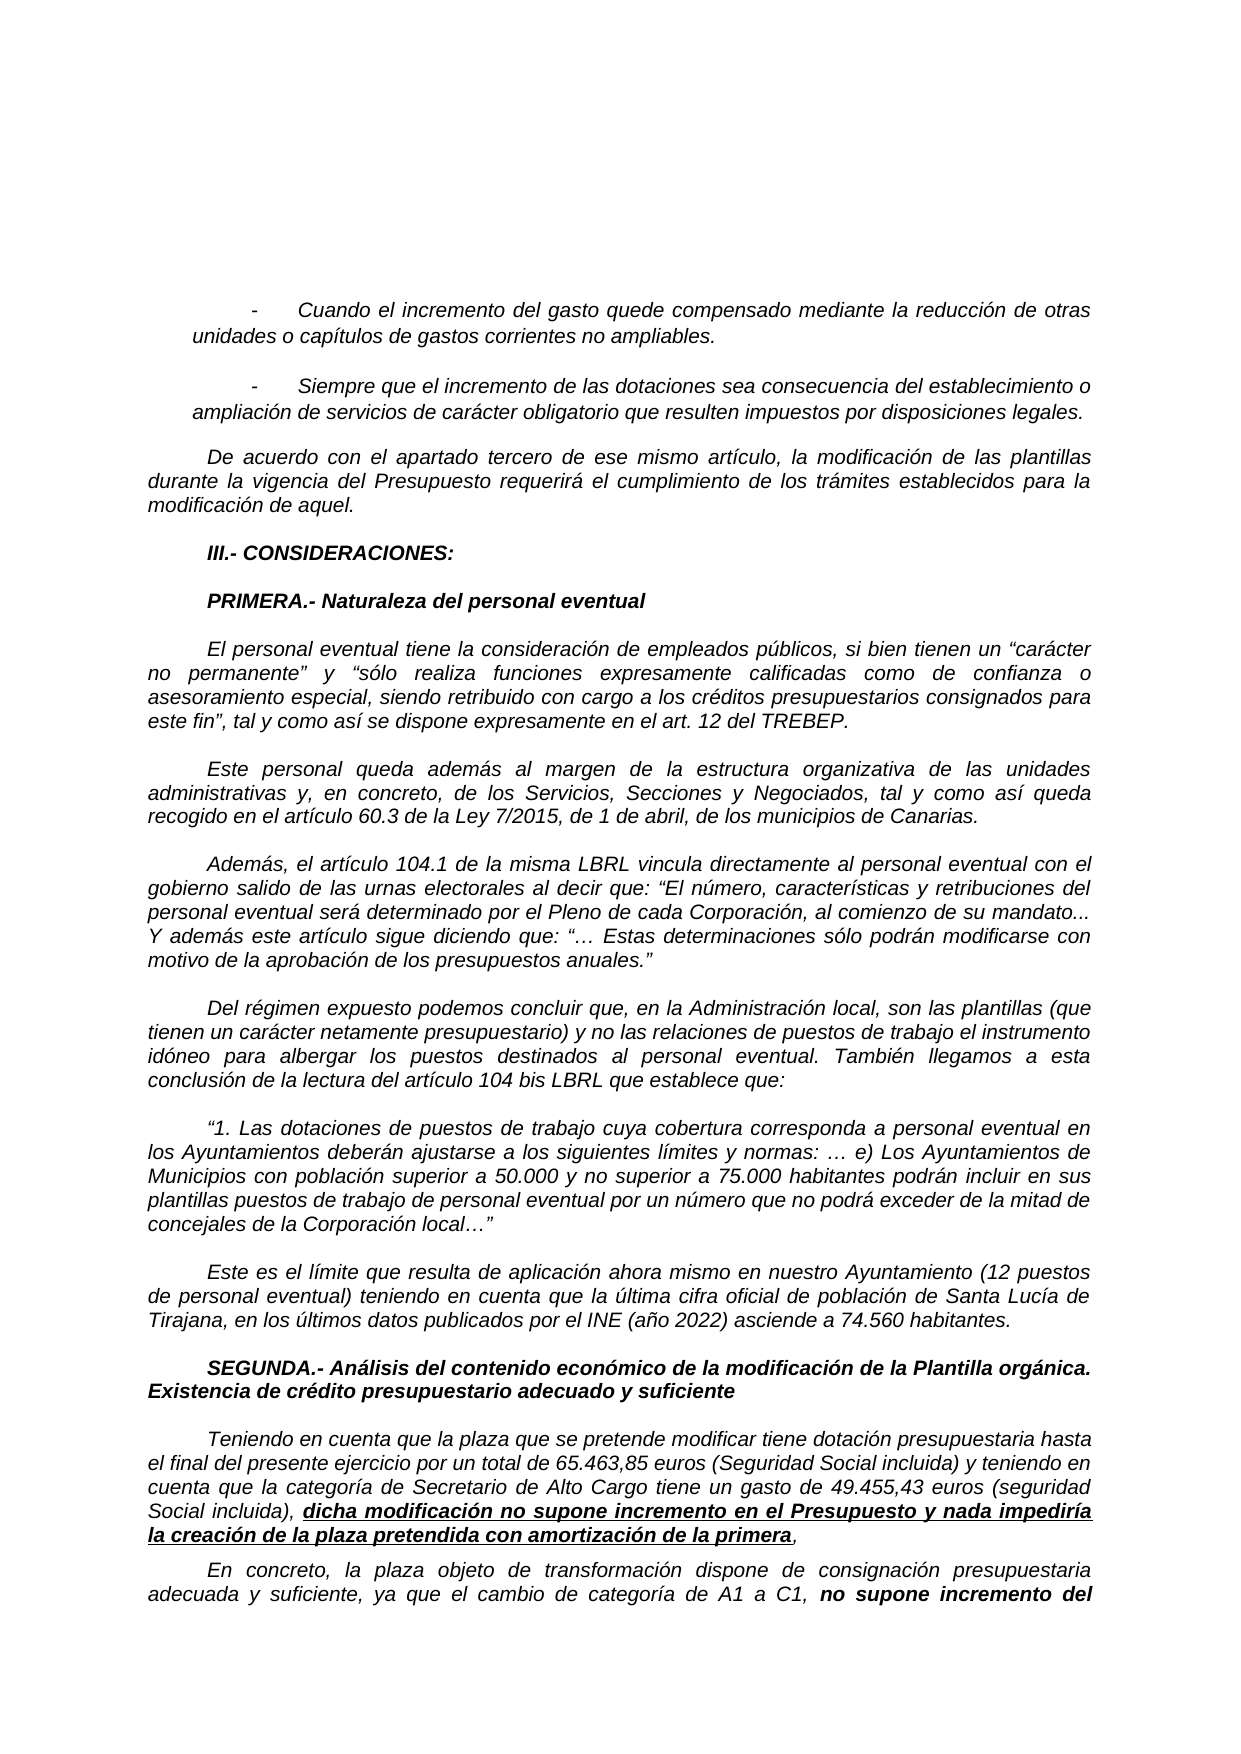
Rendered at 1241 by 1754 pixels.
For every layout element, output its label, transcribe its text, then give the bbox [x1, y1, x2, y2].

text El personal eventual tiene la consideración de empleados públicos, si bien tienen un “carácter no permanente” y “sólo realiza funciones expresamente calificadas como de confianza o asesoramiento especial, siendo retribuido con cargo a los créditos presupuestarios consignados para este fin”, tal y como así se dispone expresamente en el art. 12 del TREBEP. [148, 637, 1092, 732]
text En concreto, la plaza objeto de transformación dispone de consignación presupuestaria adecuada y suficiente, ya que el cambio de categoría de A1 a C1, no supone incremento del [148, 1557, 1092, 1605]
text PRIMERA.- Naturaleza del personal eventual [148, 589, 1092, 613]
list Siempre que el incremento de las dotaciones sea consecuencia del establecimiento o ampliación de servicios de carácter obligatorio que resulten impuestos por disposiciones legales. [192, 372, 1092, 424]
list Cuando el incremento del gasto quede compensado mediante la reducción de otras unidades o capítulos de gastos corrientes no ampliables. [192, 295, 1092, 348]
text Teniendo en cuenta que la plaza que se pretende modificar tiene dotación presupuestaria hasta el final del presente ejercicio por un total de 65.463,85 euros (Seguridad Social incluida) y teniendo en cuenta que la categoría de Secretario de Alto Cargo tiene un gasto de 49.455,43 euros (seguridad Social incluida), dicha modificación no supone incremento en el Presupuesto y nada impediría la creación de la plaza pretendida con amortización de la primera, [148, 1427, 1092, 1547]
text SEGUNDA.- Análisis del contenido económico de la modificación de la Plantilla orgánica. Existencia de crédito presupuestario adecuado y suficiente [148, 1355, 1092, 1403]
text De acuerdo con el apartado tercero de ese mismo artículo, la modificación de las plantillas durante la vigencia del Presupuesto requerirá el cumplimiento de los trámites establecidos para la modificación de aquel. [148, 445, 1092, 517]
text “1. Las dotaciones de puestos de trabajo cuya cobertura corresponda a personal eventual en los Ayuntamientos deberán ajustarse a los siguientes límites y normas: … e) Los Ayuntamientos de Municipios con población superior a 50.000 y no superior a 75.000 habitantes podrán incluir en sus plantillas puestos de trabajo de personal eventual por un número que no podrá exceder de la mitad de concejales de la Corporación local…” [148, 1116, 1092, 1236]
text Este personal queda además al margen de la estructura organizativa de las unidades administrativas y, en concreto, de los Servicios, Secciones y Negociados, tal y como así queda recogido en el artículo 60.3 de la Ley 7/2015, de 1 de abril, de los municipios de Canarias. [148, 756, 1092, 828]
text Este es el límite que resulta de aplicación ahora mismo en nuestro Ayuntamiento (12 puestos de personal eventual) teniendo en cuenta que la última cifra oficial de población de Santa Lucía de Tirajana, en los últimos datos publicados por el INE (año 2022) asciende a 74.560 habitantes. [148, 1259, 1092, 1331]
text Además, el artículo 104.1 de la misma LBRL vincula directamente al personal eventual con el gobierno salido de las urnas electorales al decir que: “El número, características y retribuciones del personal eventual será determinado por el Pleno de cada Corporación, al comienzo de su mandato... Y además este artículo sigue diciendo que: “… Estas determinaciones sólo podrán modificarse con motivo de la aprobación de los presupuestos anuales.” [148, 852, 1092, 972]
text Del régimen expuesto podemos concluir que, en la Administración local, son las plantillas (que tienen un carácter netamente presupuestario) y no las relaciones de puestos de trabajo el instrumento idóneo para albergar los puestos destinados al personal eventual. También llegamos a esta conclusión de la lectura del artículo 104 bis LBRL que establece que: [148, 996, 1092, 1092]
text III.- CONSIDERACIONES: [148, 541, 1092, 565]
